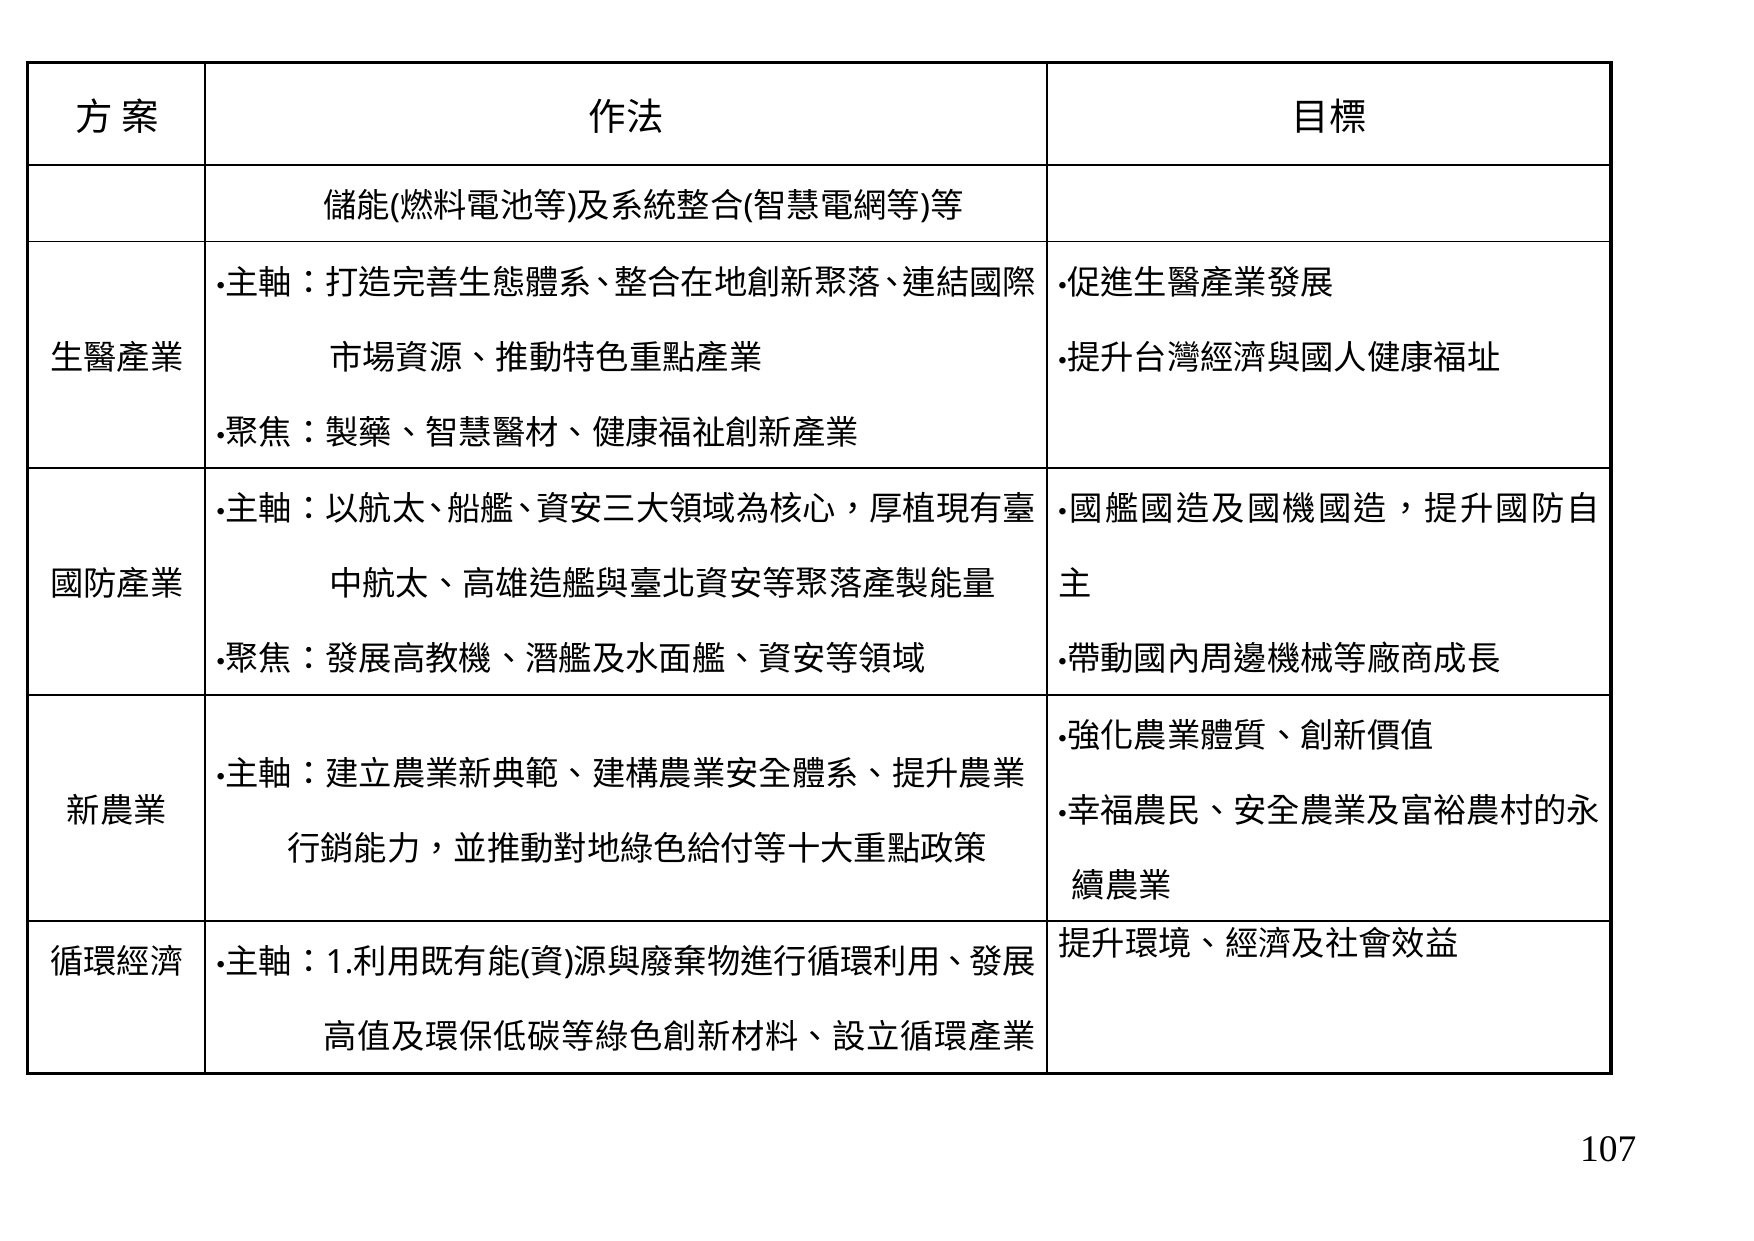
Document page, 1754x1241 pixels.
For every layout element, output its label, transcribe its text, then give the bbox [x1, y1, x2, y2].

table_cell 國防產業 [29, 469, 204, 694]
table_header 作法 [206, 64, 1046, 164]
table_cell 主軸：1.利用既有能(資)源與廢棄物進行循環利用、發展高值及環保低碳等綠色創新材料、設立循環產業 [206, 922, 1046, 1072]
table_header 方 案 [29, 64, 204, 164]
table_cell 主軸：建立農業新典範、建構農業安全體系、提升農業 行銷能力，並推動對地綠色給付等十大重點政策 [206, 696, 1046, 920]
table_cell 循環經濟 [29, 922, 204, 1072]
table_cell 國艦國造及國機國造，提升國防自主 帶動國內周邊機械等廠商成長 [1048, 469, 1609, 694]
table_cell 強化農業體質、創新價值 幸福農民、安全農業及富裕農村的永續農業 [1048, 696, 1609, 920]
table_cell [1048, 166, 1609, 241]
table_cell [29, 166, 204, 241]
table_cell 生醫產業 [29, 242, 204, 467]
table_cell 促進生醫產業發展 提升台灣經濟與國人健康福址 [1048, 242, 1609, 467]
table_cell 主軸：以航太、船艦、資安三大領域為核心，厚植現有臺中航太、高雄造艦與臺北資安等聚落產製能量 聚焦：發展高教機、潛艦及水面艦、資安等領域 [206, 469, 1046, 694]
table_cell 新農業 [29, 696, 204, 920]
table_cell 提升環境、經濟及社會效益 [1048, 922, 1609, 1072]
table_cell 儲能(燃料電池等)及系統整合(智慧電網等)等 [206, 166, 1046, 241]
table_cell 主軸：打造完善生態體系、整合在地創新聚落、連結國際市場資源、推動特色重點產業 聚焦：製藥、智慧醫材、健康福祉創新產業 [206, 242, 1046, 467]
table_header 目標 [1048, 64, 1609, 164]
